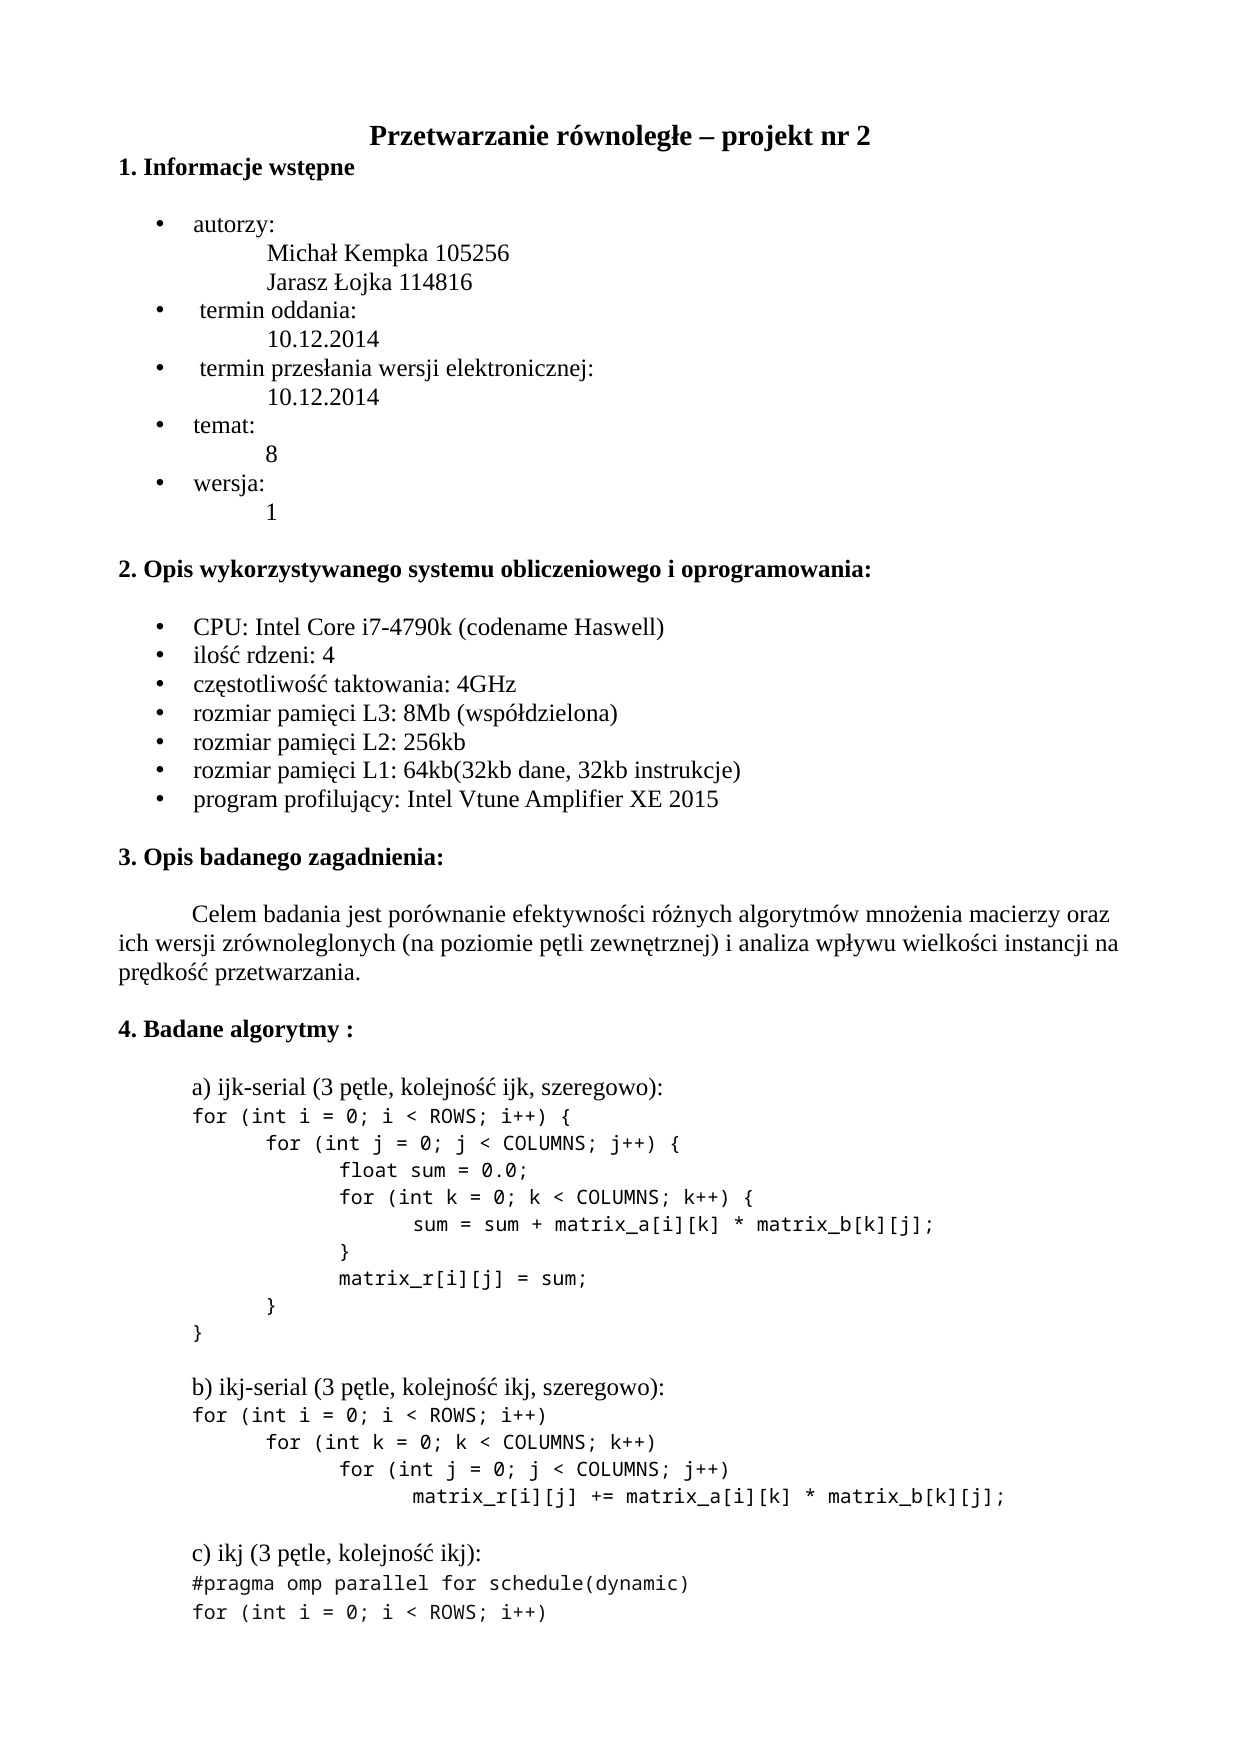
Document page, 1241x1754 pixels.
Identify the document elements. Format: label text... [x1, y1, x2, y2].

text } [118, 1318, 1122, 1345]
text matrix_r[i][j] += matrix_a[i][k] * matrix_b[k][j]; [118, 1482, 1122, 1509]
text sum = sum + matrix_a[i][k] * matrix_b[k][j]; [118, 1211, 1122, 1237]
text Celem badania jest porównanie efektywności różnych algorytmów mnożenia macierzy oraz ich wersji zrównoleglonych (na poziomie pętli zewnętrznej) i analiza wpływu wielkości instancji na prędkość przetwarzania. [118, 899, 1122, 985]
list program profilujący: Intel Vtune Amplifier XE 2015 [156, 784, 1122, 813]
list ilość rdzeni: 4 [156, 640, 1122, 669]
list 10.12.2014 [156, 382, 1122, 410]
list temat: [156, 410, 1122, 439]
text 1. Informacje wstępne [118, 152, 1122, 180]
list wersja: [156, 468, 1122, 497]
list autorzy: [156, 209, 1122, 238]
text for (int i = 0; i < ROWS; i++) [118, 1596, 1122, 1625]
text 1 [118, 497, 1122, 525]
text 3. Opis badanego zagadnienia: [118, 842, 1122, 870]
list termin oddania: [156, 295, 1122, 324]
list termin przesłania wersji elektronicznej: [156, 353, 1122, 382]
text } [118, 1237, 1122, 1264]
text #pragma omp parallel for schedule(dynamic) [118, 1567, 1122, 1596]
text b) ikj-serial (3 pętle, kolejność ikj, szeregowo): [118, 1372, 1122, 1402]
text 2. Opis wykorzystywanego systemu obliczeniowego i oprogramowania: [118, 554, 1122, 583]
list CPU: Intel Core i7-4790k (codename Haswell) [156, 612, 1122, 640]
text for (int k = 0; k < COLUMNS; k++) [118, 1428, 1122, 1456]
list częstotliwość taktowania: 4GHz [156, 669, 1122, 698]
text for (int k = 0; k < COLUMNS; k++) { [118, 1183, 1122, 1211]
text } [118, 1291, 1122, 1318]
text for (int i = 0; i < ROWS; i++) { [118, 1100, 1122, 1129]
list rozmiar pamięci L3: 8Mb (współdzielona) [156, 698, 1122, 727]
list Jarasz Łojka 114816 [156, 267, 1122, 295]
list Michał Kempka 105256 [156, 238, 1122, 267]
list 10.12.2014 [156, 324, 1122, 353]
text for (int i = 0; i < ROWS; i++) [118, 1402, 1122, 1428]
text float sum = 0.0; [118, 1157, 1122, 1183]
text for (int j = 0; j < COLUMNS; j++) [118, 1456, 1122, 1482]
text 8 [118, 439, 1122, 468]
text a) ijk-serial (3 pętle, kolejność ijk, szeregowo): [118, 1072, 1122, 1100]
list rozmiar pamięci L2: 256kb [156, 727, 1122, 755]
list rozmiar pamięci L1: 64kb(32kb dane, 32kb instrukcje) [156, 755, 1122, 784]
text Przetwarzanie równoległe – projekt nr 2 [118, 118, 1122, 152]
text 4. Badane algorytmy : [118, 1014, 1122, 1043]
text matrix_r[i][j] = sum; [118, 1264, 1122, 1291]
text c) ikj (3 pętle, kolejność ikj): [118, 1538, 1122, 1567]
text for (int j = 0; j < COLUMNS; j++) { [118, 1129, 1122, 1157]
